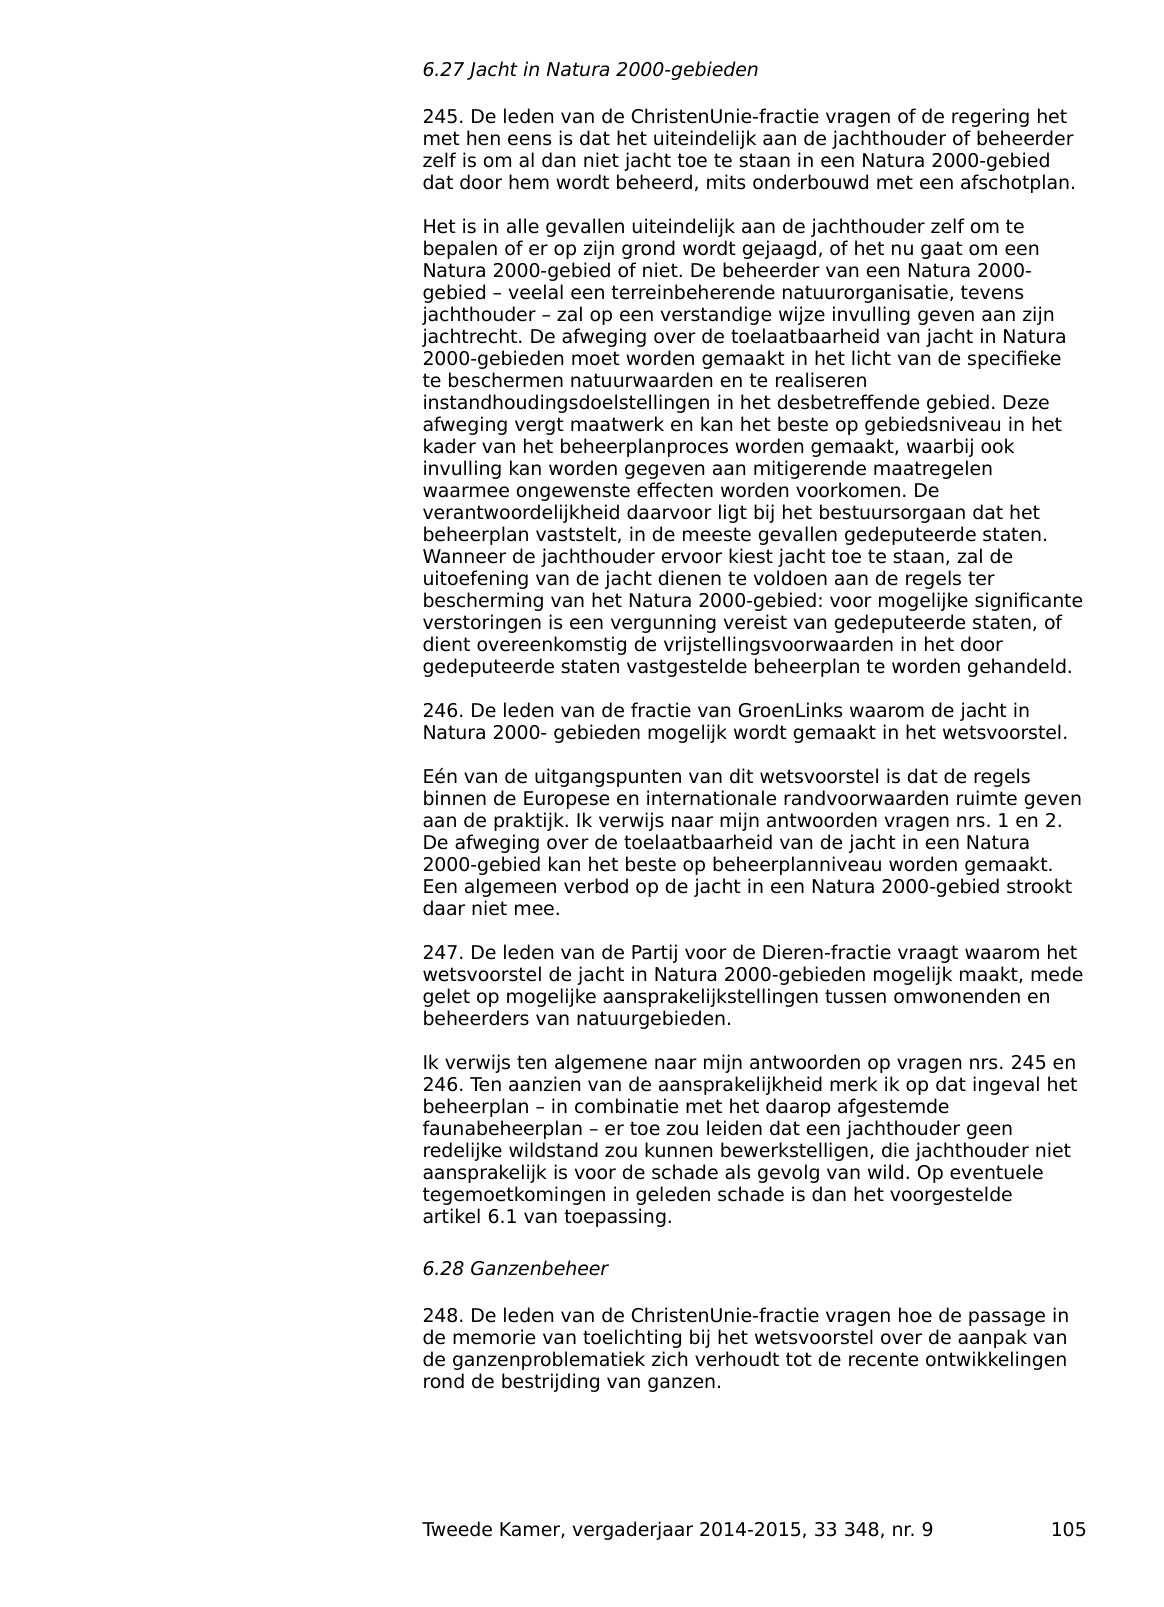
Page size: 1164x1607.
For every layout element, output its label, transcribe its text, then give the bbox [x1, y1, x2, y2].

text Ik verwijs ten algemene naar mijn antwoorden op vragen nrs. 245 en 246. Ten aanzien van de aansprakelijkheid merk ik op dat ingeval het beheerplan – in combinatie met het daarop afgestemde faunabeheerplan – er toe zou leiden dat een jachthouder geen redelijke wildstand zou kunnen bewerkstelligen, die jachthouder niet aansprakelijk is voor de schade als gevolg van wild. Op eventuele tegemoetkomingen in geleden schade is dan het voorgestelde artikel 6.1 van toepassing. [422, 1052, 1087, 1228]
text Eén van de uitgangspunten van dit wetsvoorstel is dat de regels binnen de Europese en internationale randvoorwaarden ruimte geven aan de praktijk. Ik verwijs naar mijn antwoorden vragen nrs. 1 en 2. De afweging over de toelaatbaarheid van de jacht in een Natura 2000-gebied kan het beste op beheerplanniveau worden gemaakt. Een algemeen verbod op de jacht in een Natura 2000-gebied strookt daar niet mee. [422, 766, 1087, 920]
subtitle 6.27 Jacht in Natura 2000-gebieden [422, 59, 1087, 81]
text 245. De leden van de ChristenUnie-fractie vragen of de regering het met hen eens is dat het uiteindelijk aan de jachthouder of beheerder zelf is om al dan niet jacht toe te staan in een Natura 2000-gebied dat door hem wordt beheerd, mits onderbouwd met een afschotplan. [422, 106, 1087, 194]
subtitle 6.28 Ganzenbeheer [422, 1258, 1087, 1280]
text 246. De leden van de fractie van GroenLinks waarom de jacht in Natura 2000- gebieden mogelijk wordt gemaakt in het wetsvoorstel. [422, 700, 1087, 744]
text 247. De leden van de Partij voor de Dieren-fractie vraagt waarom het wetsvoorstel de jacht in Natura 2000-gebieden mogelijk maakt, mede gelet op mogelijke aansprakelijkstellingen tussen omwonenden en beheerders van natuurgebieden. [422, 942, 1087, 1030]
text 248. De leden van de ChristenUnie-fractie vragen hoe de passage in de memorie van toelichting bij het wetsvoorstel over de aanpak van de ganzenproblematiek zich verhoudt tot de recente ontwikkelingen rond de bestrijding van ganzen. [422, 1305, 1087, 1393]
text Het is in alle gevallen uiteindelijk aan de jachthouder zelf om te bepalen of er op zijn grond wordt gejaagd, of het nu gaat om een Natura 2000-gebied of niet. De beheerder van een Natura 2000-gebied – veelal een terreinbeherende natuurorganisatie, tevens jachthouder – zal op een verstandige wijze invulling geven aan zijn jachtrecht. De afweging over de toelaatbaarheid van jacht in Natura 2000-gebieden moet worden gemaakt in het licht van de specifieke te beschermen natuurwaarden en te realiseren instandhoudingsdoelstellingen in het desbetreffende gebied. Deze afweging vergt maatwerk en kan het beste op gebiedsniveau in het kader van het beheerplanproces worden gemaakt, waarbij ook invulling kan worden gegeven aan mitigerende maatregelen waarmee ongewenste effecten worden voorkomen. De verantwoordelijkheid daarvoor ligt bij het bestuursorgaan dat het beheerplan vaststelt, in de meeste gevallen gedeputeerde staten. [422, 216, 1087, 546]
text Wanneer de jachthouder ervoor kiest jacht toe te staan, zal de uitoefening van de jacht dienen te voldoen aan de regels ter bescherming van het Natura 2000-gebied: voor mogelijke significante verstoringen is een vergunning vereist van gedeputeerde staten, of dient overeenkomstig de vrijstellingsvoorwaarden in het door gedeputeerde staten vastgestelde beheerplan te worden gehandeld. [422, 546, 1087, 678]
